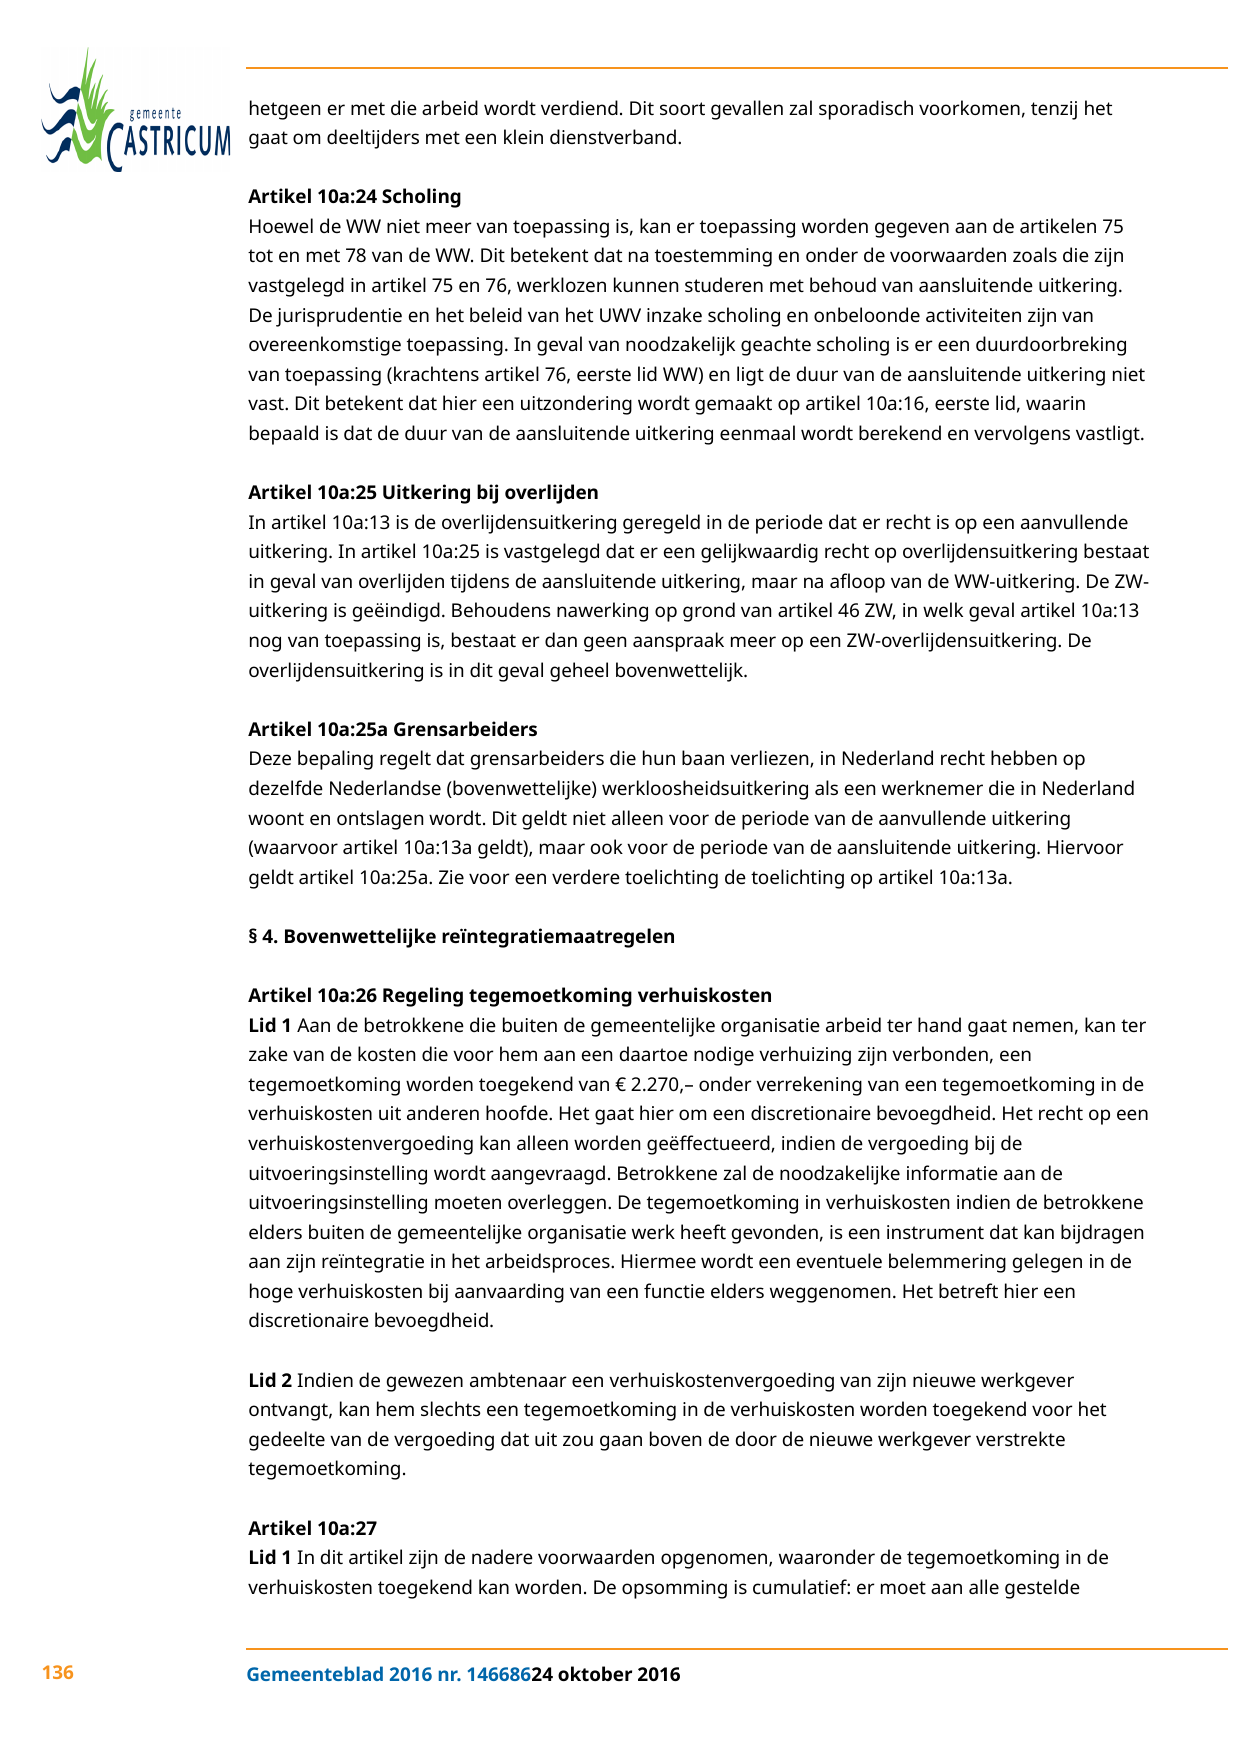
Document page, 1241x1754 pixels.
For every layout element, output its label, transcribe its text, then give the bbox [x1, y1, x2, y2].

text Lid 1 In dit artikel zijn de nadere voorwaarden opgenomen, waaronder de tegemoetkoming in de verhuiskosten toegekend kan worden. De opsomming is cumulatief: er moet aan alle gestelde [248, 1544, 1152, 1600]
text Artikel 10a:26 Regeling tegemoetkoming verhuiskosten [248, 982, 1152, 1008]
text Artikel 10a:24 Scholing [248, 183, 1152, 209]
text hetgeen er met die arbeid wordt verdiend. Dit soort gevallen zal sporadisch voorkomen, tenzij het gaat om deeltijders met een klein dienstverband. [248, 95, 1152, 150]
picture [41, 47, 231, 172]
text § 4. Bovenwettelijke reïntegratiemaatregelen [248, 923, 1152, 949]
text Lid 2 Indien de gewezen ambtenaar een verhuiskostenvergoeding van zijn nieuwe werkgever ontvangt, kan hem slechts een tegemoetkoming in de verhuiskosten worden toegekend voor het gedeelte van de vergoeding dat uit zou gaan boven de door de nieuwe werkgever verstrekte tegemoetkoming. [248, 1367, 1152, 1481]
text Hoewel de WW niet meer van toepassing is, kan er toepassing worden gegeven aan de artikelen 75 tot en met 78 van de WW. Dit betekent dat na toestemming en onder de voorwaarden zoals die zijn vastgelegd in artikel 75 en 76, werklozen kunnen studeren met behoud van aansluitende uitkering. De jurisprudentie en het beleid van het UWV inzake scholing en onbeloonde activiteiten zijn van overeenkomstige toepassing. In geval van noodzakelijk geachte scholing is er een duurdoorbreking van toepassing (krachtens artikel 76, eerste lid WW) en ligt de duur van de aansluitende uitkering niet vast. Dit betekent dat hier een uitzondering wordt gemaakt op artikel 10a:16, eerste lid, waarin bepaald is dat de duur van de aansluitende uitkering eenmaal wordt berekend en vervolgens vastligt. [248, 213, 1152, 446]
text Deze bepaling regelt dat grensarbeiders die hun baan verliezen, in Nederland recht hebben op dezelfde Nederlandse (bovenwettelijke) werkloosheidsuitkering als een werknemer die in Nederland woont en ontslagen wordt. Dit geldt niet alleen voor de periode van de aanvullende uitkering (waarvoor artikel 10a:13a geldt), maar ook voor de periode van de aansluitende uitkering. Hiervoor geldt artikel 10a:25a. Zie voor een verdere toelichting de toelichting op artikel 10a:13a. [248, 746, 1152, 890]
text Artikel 10a:25 Uitkering bij overlijden [248, 479, 1152, 505]
text Artikel 10a:27 [248, 1515, 1152, 1541]
text Artikel 10a:25a Grensarbeiders [248, 716, 1152, 742]
text Lid 1 Aan de betrokkene die buiten de gemeentelijke organisatie arbeid ter hand gaat nemen, kan ter zake van de kosten die voor hem aan een daartoe nodige verhuizing zijn verbonden, een tegemoetkoming worden toegekend van € 2.270,– onder verrekening van een tegemoetkoming in de verhuiskosten uit anderen hoofde. Het gaat hier om een discretionaire bevoegdheid. Het recht op een verhuiskostenvergoeding kan alleen worden geëffectueerd, indien de vergoeding bij de uitvoeringsinstelling wordt aangevraagd. Betrokkene zal de noodzakelijke informatie aan de uitvoeringsinstelling moeten overleggen. De tegemoetkoming in verhuiskosten indien de betrokkene elders buiten de gemeentelijke organisatie werk heeft gevonden, is een instrument dat kan bijdragen aan zijn reïntegratie in het arbeidsproces. Hiermee wordt een eventuele belemmering gelegen in de hoge verhuiskosten bij aanvaarding van een functie elders weggenomen. Het betreft hier een discretionaire bevoegdheid. [248, 1012, 1152, 1333]
text In artikel 10a:13 is de overlijdensuitkering geregeld in de periode dat er recht is op een aanvullende uitkering. In artikel 10a:25 is vastgelegd dat er een gelijkwaardig recht op overlijdensuitkering bestaat in geval van overlijden tijdens de aansluitende uitkering, maar na afloop van de WW-uitkering. De ZW-uitkering is geëindigd. Behoudens nawerking op grond van artikel 46 ZW, in welk geval artikel 10a:13 nog van toepassing is, bestaat er dan geen aanspraak meer op een ZW-overlijdensuitkering. De overlijdensuitkering is in dit geval geheel bovenwettelijk. [248, 509, 1152, 683]
